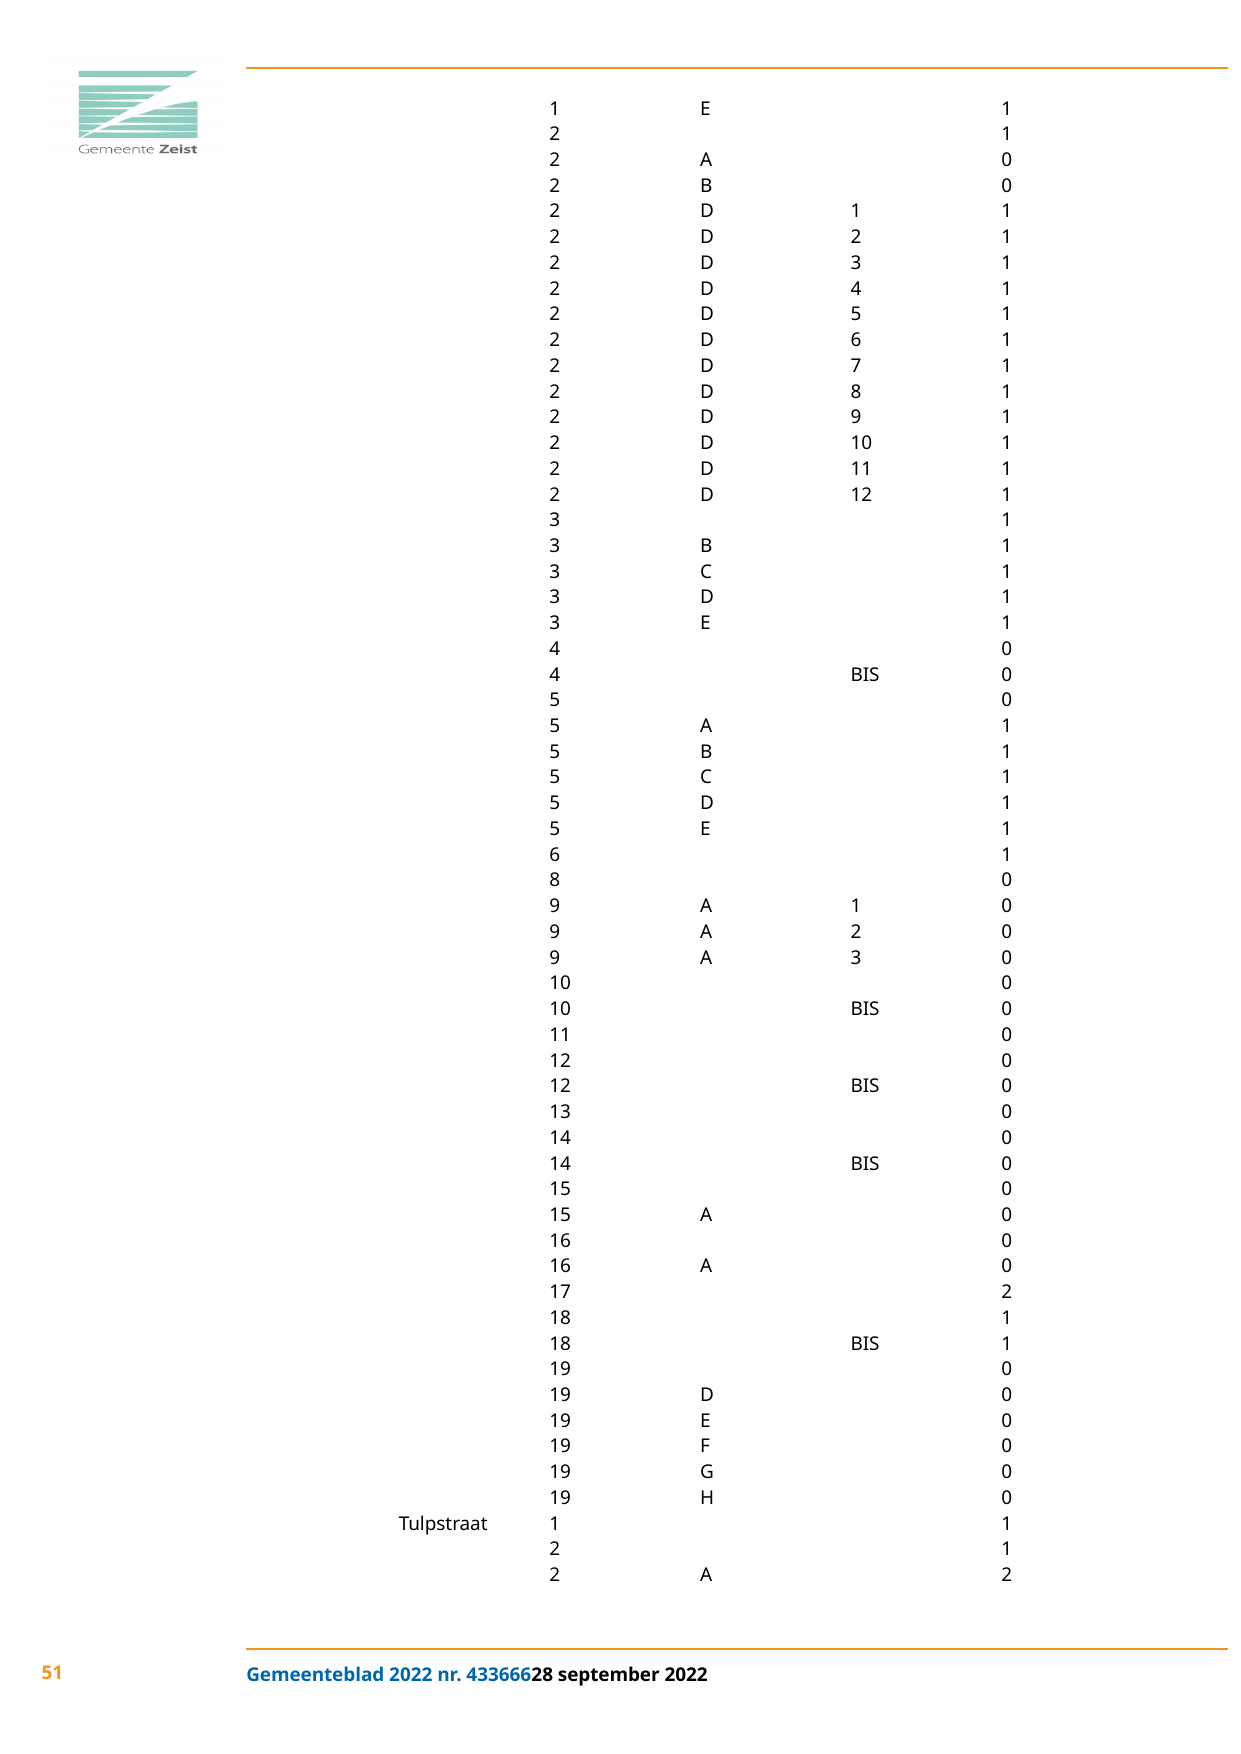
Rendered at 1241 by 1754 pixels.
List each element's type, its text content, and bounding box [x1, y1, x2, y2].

table_cell [399, 1356, 549, 1381]
table_cell [399, 970, 549, 995]
table_cell [399, 841, 549, 867]
table_cell 1 [1001, 95, 1152, 121]
table_cell [700, 661, 850, 687]
table_cell [700, 1124, 850, 1150]
table_cell [399, 455, 549, 481]
table_cell [248, 506, 398, 532]
table_cell [248, 558, 398, 584]
table_cell 2 [850, 918, 1001, 944]
table_cell [248, 609, 398, 635]
table_cell [700, 1304, 850, 1330]
table_cell [248, 1098, 398, 1124]
table_cell [248, 95, 398, 121]
table_cell 5 [549, 738, 700, 764]
table_cell 1 [1001, 455, 1152, 481]
table_cell 3 [549, 584, 700, 609]
table_cell [399, 506, 549, 532]
table_cell E [700, 95, 850, 121]
table_cell 0 [1001, 661, 1152, 687]
table_cell E [700, 815, 850, 841]
table_cell 1 [549, 95, 700, 121]
table_cell 0 [1001, 1124, 1152, 1150]
table_cell [399, 790, 549, 815]
table_cell D [700, 198, 850, 223]
table_cell 1 [1001, 532, 1152, 558]
table_cell 1 [1001, 790, 1152, 815]
table_cell [399, 661, 549, 687]
table_cell [399, 1073, 549, 1098]
table_cell 2 [549, 301, 700, 326]
table_cell 6 [850, 326, 1001, 352]
table_cell 5 [850, 301, 1001, 326]
table_cell [850, 635, 1001, 661]
table_cell 19 [549, 1459, 700, 1484]
table_cell B [700, 738, 850, 764]
table_cell [850, 764, 1001, 789]
table_cell 0 [1001, 1073, 1152, 1098]
table_cell [700, 1536, 850, 1561]
table_cell 10 [549, 970, 700, 995]
table_cell [850, 1175, 1001, 1201]
table_cell [399, 1175, 549, 1201]
table_cell [399, 1484, 549, 1510]
table_cell [248, 1510, 398, 1536]
table_cell [399, 1459, 549, 1484]
table_cell [399, 1253, 549, 1278]
table_cell D [700, 1381, 850, 1407]
table_cell 14 [549, 1124, 700, 1150]
table_cell 2 [549, 249, 700, 275]
table_cell [399, 1150, 549, 1175]
table_cell [399, 1407, 549, 1433]
table_cell [850, 815, 1001, 841]
table_cell [399, 687, 549, 712]
table_cell [850, 121, 1001, 146]
table_cell 3 [549, 609, 700, 635]
table_cell 1 [1001, 378, 1152, 403]
table_cell [399, 172, 549, 198]
table_cell D [700, 455, 850, 481]
table_cell [248, 1278, 398, 1304]
table_cell 2 [549, 275, 700, 301]
table_cell 4 [549, 661, 700, 687]
table_cell 18 [549, 1330, 700, 1356]
table_cell 12 [850, 481, 1001, 506]
table_cell 19 [549, 1381, 700, 1407]
table_cell 0 [1001, 146, 1152, 172]
table_cell [248, 944, 398, 969]
table_cell [850, 584, 1001, 609]
table_cell 1 [1001, 326, 1152, 352]
table_cell 8 [549, 867, 700, 892]
table_cell 0 [1001, 893, 1152, 918]
table_cell [248, 1124, 398, 1150]
table_cell [399, 944, 549, 969]
table_cell [850, 506, 1001, 532]
table_cell [248, 224, 398, 249]
table_cell [850, 146, 1001, 172]
table_cell 18 [549, 1304, 700, 1330]
table_cell [248, 429, 398, 455]
table_cell 0 [1001, 172, 1152, 198]
table_cell 15 [549, 1175, 700, 1201]
table_cell [399, 1304, 549, 1330]
table_cell [700, 1227, 850, 1253]
table_cell [399, 249, 549, 275]
table_cell [850, 1561, 1001, 1587]
table_cell [700, 506, 850, 532]
table_cell 2 [549, 481, 700, 506]
table_cell 17 [549, 1278, 700, 1304]
table_cell [850, 1278, 1001, 1304]
table_cell [248, 918, 398, 944]
table_cell [700, 1150, 850, 1175]
table_cell [399, 224, 549, 249]
table_cell [399, 584, 549, 609]
table_cell E [700, 609, 850, 635]
table_cell D [700, 790, 850, 815]
table_cell [248, 867, 398, 892]
table_cell [248, 146, 398, 172]
table_cell [248, 1561, 398, 1587]
table_cell [248, 352, 398, 378]
table_cell 1 [1001, 1330, 1152, 1356]
table_cell 6 [549, 841, 700, 867]
table_cell 0 [1001, 970, 1152, 995]
table_cell D [700, 224, 850, 249]
table_cell [399, 1227, 549, 1253]
table_cell [248, 584, 398, 609]
table_cell [850, 970, 1001, 995]
table_cell [248, 1021, 398, 1047]
table_cell [399, 1047, 549, 1072]
table_cell A [700, 1201, 850, 1227]
table_cell [700, 867, 850, 892]
table_cell [700, 1098, 850, 1124]
table_cell 1 [850, 198, 1001, 223]
table_cell [248, 455, 398, 481]
table_cell [399, 532, 549, 558]
table_cell 2 [549, 146, 700, 172]
table_cell 0 [1001, 995, 1152, 1021]
table_cell [248, 1536, 398, 1561]
table_cell 2 [850, 224, 1001, 249]
table_cell 1 [1001, 609, 1152, 635]
table_cell C [700, 764, 850, 789]
table_cell [248, 687, 398, 712]
table_cell 1 [1001, 506, 1152, 532]
table_cell 1 [1001, 352, 1152, 378]
table_cell [399, 1381, 549, 1407]
table_cell G [700, 1459, 850, 1484]
table_cell B [700, 532, 850, 558]
table_cell 3 [850, 249, 1001, 275]
table_cell [248, 635, 398, 661]
table_cell [850, 841, 1001, 867]
table_cell A [700, 1253, 850, 1278]
table_cell [399, 1536, 549, 1561]
table_cell [248, 1433, 398, 1458]
table_cell [850, 1536, 1001, 1561]
table_cell 2 [549, 429, 700, 455]
table_cell [248, 738, 398, 764]
table_cell [700, 1021, 850, 1047]
table_cell 10 [850, 429, 1001, 455]
table_cell [850, 1047, 1001, 1072]
table_cell [850, 1227, 1001, 1253]
table_cell [248, 481, 398, 506]
table_cell [248, 712, 398, 738]
table_cell F [700, 1433, 850, 1458]
table_cell 13 [549, 1098, 700, 1124]
table_cell [248, 1047, 398, 1072]
table_cell 1 [850, 893, 1001, 918]
table_cell 5 [549, 764, 700, 789]
table_cell [700, 995, 850, 1021]
table_cell 3 [549, 532, 700, 558]
table_cell D [700, 326, 850, 352]
table_cell [248, 841, 398, 867]
table_cell [248, 1304, 398, 1330]
table_cell 2 [549, 172, 700, 198]
table_cell [850, 1407, 1001, 1433]
table_cell 0 [1001, 1459, 1152, 1484]
table_cell [850, 1201, 1001, 1227]
table_cell [399, 1021, 549, 1047]
table_cell [850, 687, 1001, 712]
table_cell 7 [850, 352, 1001, 378]
table_cell [850, 532, 1001, 558]
table_cell 5 [549, 790, 700, 815]
table_cell [248, 1381, 398, 1407]
table_cell [248, 1253, 398, 1278]
table_cell D [700, 352, 850, 378]
table_cell [248, 249, 398, 275]
table_cell [248, 198, 398, 223]
table_cell [399, 815, 549, 841]
table_cell 1 [1001, 481, 1152, 506]
table_cell 5 [549, 815, 700, 841]
table_cell 0 [1001, 1253, 1152, 1278]
table_cell 0 [1001, 1381, 1152, 1407]
table_cell [399, 429, 549, 455]
table_cell [700, 121, 850, 146]
table_cell [248, 815, 398, 841]
table_cell [700, 1356, 850, 1381]
table_cell [850, 172, 1001, 198]
table_cell 3 [549, 506, 700, 532]
table_cell 10 [549, 995, 700, 1021]
table_cell 2 [549, 352, 700, 378]
table_cell [248, 532, 398, 558]
table_cell 14 [549, 1150, 700, 1175]
table_cell [399, 1124, 549, 1150]
table_cell [248, 1330, 398, 1356]
table_cell 0 [1001, 944, 1152, 969]
table_cell [248, 970, 398, 995]
table_cell 0 [1001, 918, 1152, 944]
table_cell 3 [850, 944, 1001, 969]
table_cell [399, 1098, 549, 1124]
table_cell A [700, 944, 850, 969]
table_cell 1 [1001, 404, 1152, 429]
table_cell 12 [549, 1073, 700, 1098]
table_cell 9 [549, 918, 700, 944]
table_cell 9 [549, 944, 700, 969]
table_cell 4 [549, 635, 700, 661]
table_cell [850, 1098, 1001, 1124]
table_cell [850, 1484, 1001, 1510]
table_cell 8 [850, 378, 1001, 403]
table_cell [399, 352, 549, 378]
table_cell [399, 275, 549, 301]
table_cell [850, 1381, 1001, 1407]
table_cell 1 [1001, 764, 1152, 789]
table_cell 1 [1001, 224, 1152, 249]
table_cell [850, 1021, 1001, 1047]
table_cell 2 [549, 455, 700, 481]
table_cell [248, 1459, 398, 1484]
table_cell [700, 1278, 850, 1304]
table_cell [248, 893, 398, 918]
table_cell [399, 95, 549, 121]
table_cell 2 [549, 224, 700, 249]
table_cell [248, 172, 398, 198]
table_cell 4 [850, 275, 1001, 301]
table_cell D [700, 584, 850, 609]
table_cell [248, 1407, 398, 1433]
table_cell 16 [549, 1227, 700, 1253]
table_cell [850, 95, 1001, 121]
table_cell [850, 790, 1001, 815]
table_cell 1 [1001, 121, 1152, 146]
table_cell [248, 764, 398, 789]
table_cell [399, 404, 549, 429]
table_cell [850, 1356, 1001, 1381]
table_cell 0 [1001, 1407, 1152, 1433]
table_cell BIS [850, 1150, 1001, 1175]
picture [41, 47, 231, 172]
table_cell [399, 1330, 549, 1356]
table_cell 1 [1001, 815, 1152, 841]
table_cell [248, 404, 398, 429]
table_cell [248, 1227, 398, 1253]
table_cell [399, 1433, 549, 1458]
table_cell 1 [1001, 1304, 1152, 1330]
table_cell 11 [549, 1021, 700, 1047]
table_cell D [700, 301, 850, 326]
table_cell [850, 867, 1001, 892]
table_cell 9 [549, 893, 700, 918]
table_cell [248, 1201, 398, 1227]
table_cell 1 [1001, 429, 1152, 455]
table_cell [248, 661, 398, 687]
table_cell [700, 1510, 850, 1536]
table_cell [399, 918, 549, 944]
table_cell 2 [549, 121, 700, 146]
table_cell 2 [549, 198, 700, 223]
table_cell 1 [1001, 301, 1152, 326]
table_cell 1 [1001, 558, 1152, 584]
table_cell 0 [1001, 687, 1152, 712]
table_cell [850, 1433, 1001, 1458]
table_cell [248, 326, 398, 352]
table_cell 15 [549, 1201, 700, 1227]
table_cell D [700, 404, 850, 429]
table_cell 1 [1001, 841, 1152, 867]
table_cell 5 [549, 712, 700, 738]
table_cell BIS [850, 1330, 1001, 1356]
table_cell [399, 198, 549, 223]
table_cell 2 [549, 1561, 700, 1587]
table_cell [399, 738, 549, 764]
table_cell [399, 1201, 549, 1227]
table_cell 2 [549, 404, 700, 429]
table_cell [700, 635, 850, 661]
table_cell [399, 121, 549, 146]
table_cell [700, 970, 850, 995]
table_cell 0 [1001, 1484, 1152, 1510]
table_cell 1 [1001, 249, 1152, 275]
table_cell 2 [1001, 1561, 1152, 1587]
table_cell [248, 1356, 398, 1381]
table_cell 5 [549, 687, 700, 712]
table_cell 12 [549, 1047, 700, 1072]
table_cell [399, 995, 549, 1021]
table_cell 0 [1001, 1150, 1152, 1175]
table_cell 19 [549, 1484, 700, 1510]
table_cell 1 [1001, 1536, 1152, 1561]
table_cell [248, 1484, 398, 1510]
table_cell [700, 687, 850, 712]
table_cell [700, 841, 850, 867]
table_cell [850, 712, 1001, 738]
table_cell [850, 558, 1001, 584]
table_cell 1 [549, 1510, 700, 1536]
table_cell [399, 378, 549, 403]
table_cell 2 [549, 378, 700, 403]
table_cell 3 [549, 558, 700, 584]
table_cell A [700, 918, 850, 944]
table_cell A [700, 712, 850, 738]
table_cell 2 [549, 1536, 700, 1561]
table_cell D [700, 481, 850, 506]
table_cell [850, 1459, 1001, 1484]
table_cell [850, 738, 1001, 764]
table_cell 2 [549, 326, 700, 352]
table_cell 1 [1001, 275, 1152, 301]
table_cell [248, 995, 398, 1021]
table_cell [248, 1073, 398, 1098]
table_cell 1 [1001, 712, 1152, 738]
table_cell D [700, 378, 850, 403]
table_cell 9 [850, 404, 1001, 429]
table_cell [248, 1150, 398, 1175]
table_cell [248, 1175, 398, 1201]
table_cell 19 [549, 1356, 700, 1381]
table_cell [399, 301, 549, 326]
table_cell [248, 378, 398, 403]
table_cell 19 [549, 1407, 700, 1433]
table_cell E [700, 1407, 850, 1433]
table_cell [850, 1124, 1001, 1150]
table_cell 1 [1001, 1510, 1152, 1536]
table_cell [248, 790, 398, 815]
table_cell Tulpstraat [399, 1510, 549, 1536]
table_cell [700, 1073, 850, 1098]
table_cell [399, 558, 549, 584]
table_cell 0 [1001, 1356, 1152, 1381]
table_cell 0 [1001, 635, 1152, 661]
table_cell D [700, 249, 850, 275]
table_cell 0 [1001, 1021, 1152, 1047]
table_cell 2 [1001, 1278, 1152, 1304]
table_cell [248, 301, 398, 326]
table_cell 0 [1001, 1201, 1152, 1227]
table_cell [850, 1304, 1001, 1330]
table_cell [399, 893, 549, 918]
table_cell 16 [549, 1253, 700, 1278]
table_cell BIS [850, 661, 1001, 687]
table_cell D [700, 429, 850, 455]
table_cell [399, 635, 549, 661]
table_cell [700, 1047, 850, 1072]
table_cell [399, 1561, 549, 1587]
table_cell [399, 764, 549, 789]
table_cell [399, 1278, 549, 1304]
table_cell [850, 609, 1001, 635]
table_cell 1 [1001, 738, 1152, 764]
table_cell 1 [1001, 584, 1152, 609]
table_cell [399, 867, 549, 892]
table_cell [399, 146, 549, 172]
table_cell BIS [850, 1073, 1001, 1098]
table_cell 0 [1001, 1047, 1152, 1072]
table_cell [399, 481, 549, 506]
table_cell 0 [1001, 1433, 1152, 1458]
table_cell [850, 1510, 1001, 1536]
table_cell [248, 275, 398, 301]
table_cell [399, 326, 549, 352]
table_cell [700, 1330, 850, 1356]
table_cell 0 [1001, 1227, 1152, 1253]
table_cell [399, 712, 549, 738]
table_cell [248, 121, 398, 146]
table_cell B [700, 172, 850, 198]
table_cell 0 [1001, 867, 1152, 892]
table_cell A [700, 1561, 850, 1587]
table_cell 19 [549, 1433, 700, 1458]
table_cell A [700, 146, 850, 172]
table_cell 1 [1001, 198, 1152, 223]
table_cell [399, 609, 549, 635]
table_cell [850, 1253, 1001, 1278]
table_cell [700, 1175, 850, 1201]
table_cell C [700, 558, 850, 584]
table_cell D [700, 275, 850, 301]
table_cell 11 [850, 455, 1001, 481]
table_cell 0 [1001, 1098, 1152, 1124]
table_cell BIS [850, 995, 1001, 1021]
table_cell A [700, 893, 850, 918]
table_cell H [700, 1484, 850, 1510]
table_cell 0 [1001, 1175, 1152, 1201]
